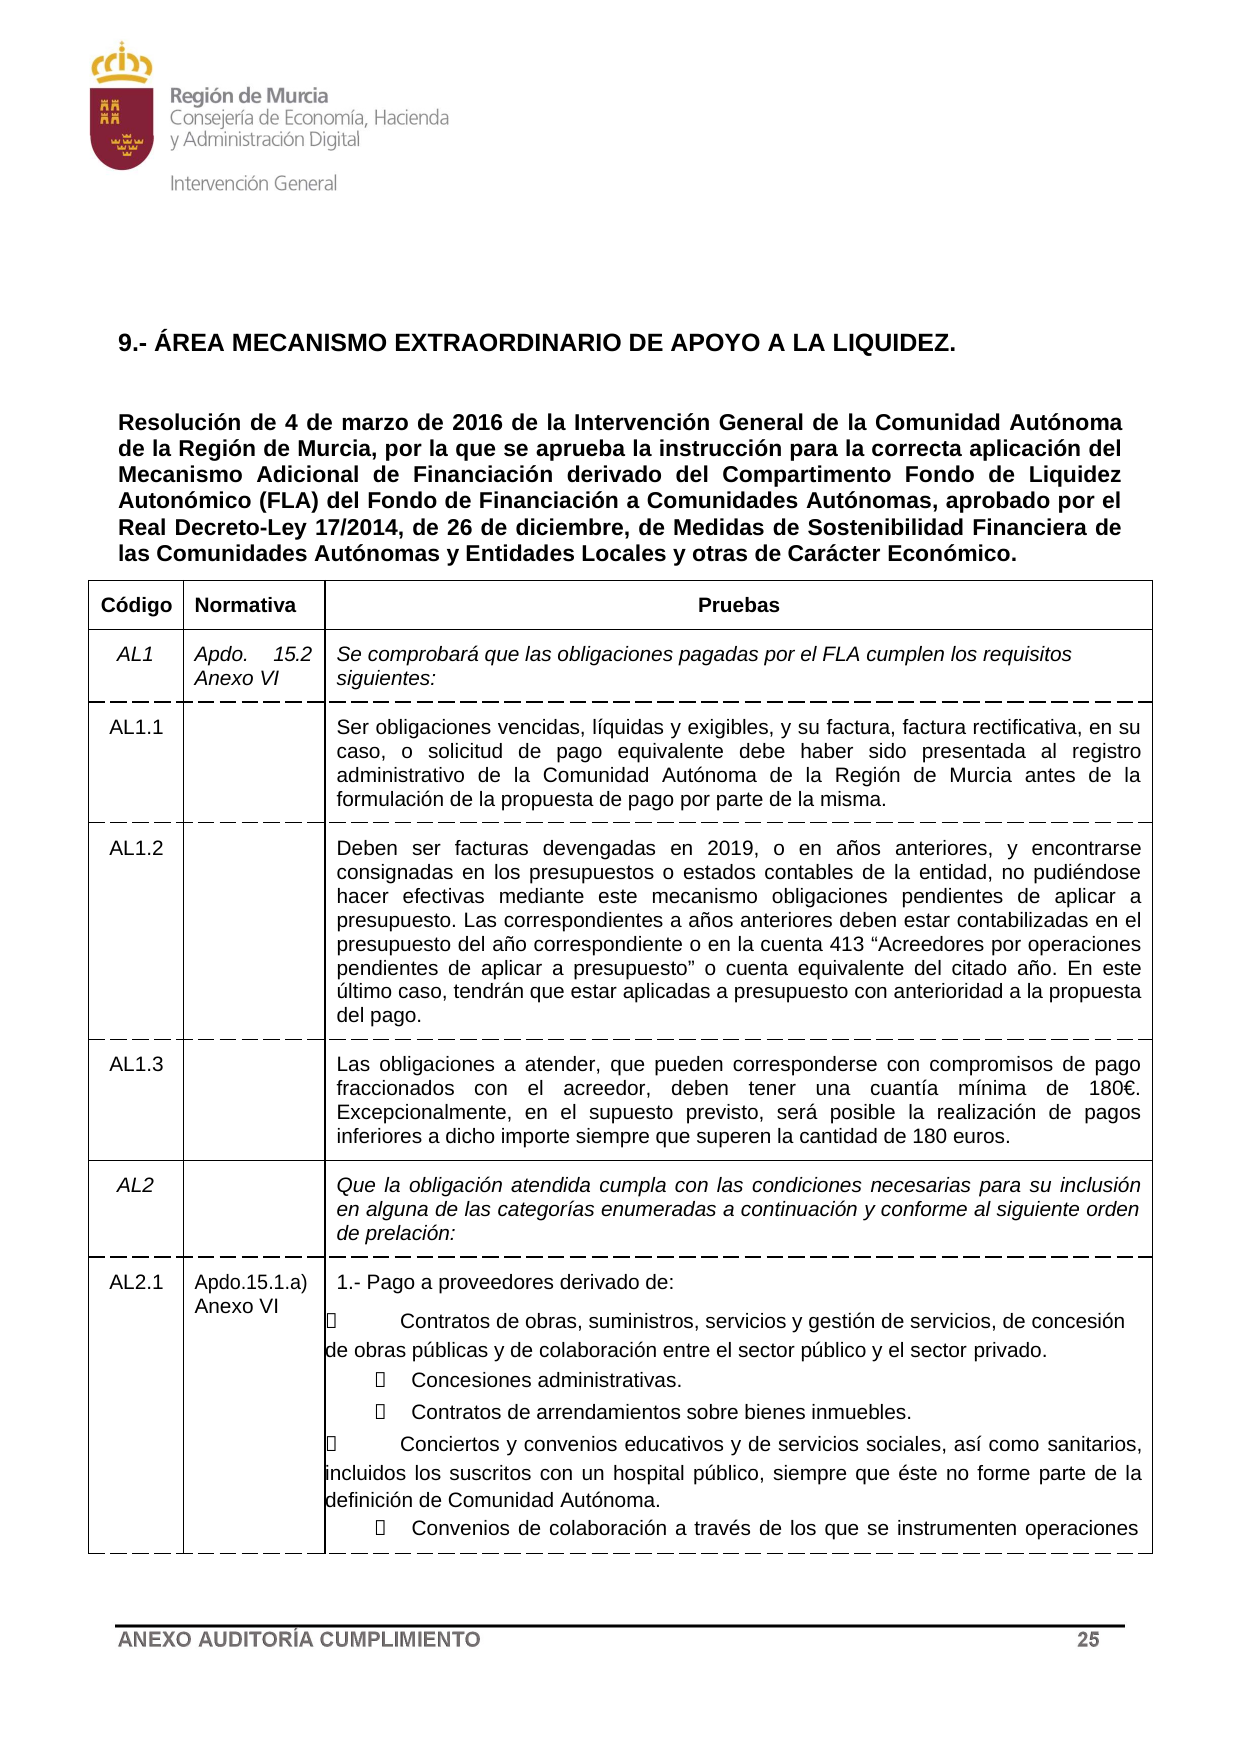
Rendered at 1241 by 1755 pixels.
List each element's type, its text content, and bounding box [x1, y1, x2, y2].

table_cell [184, 822, 324, 1039]
table_cell Apdo.15.1.a) Anexo VI [184, 1256, 324, 1553]
subtitle 9.- ÁREA MECANISMO EXTRAORDINARIO DE APOYO A LA LIQUIDEZ. [118, 328, 1166, 357]
table_cell AL2.1 [89, 1256, 183, 1553]
table_cell Apdo. 15.2 Anexo VI [184, 630, 324, 701]
table_cell AL1.3 [89, 1039, 183, 1159]
table_header Normativa [184, 581, 324, 628]
table_header Código [89, 581, 183, 628]
table_cell [184, 1039, 324, 1159]
text Resolución de 4 de marzo de 2016 de la Intervención General de la Comunidad Autónoma de la Región de Murcia, por la que se aprueba la instrucción para la correcta aplicación del Mecanismo Adicional de Financiación derivado del Compartimento Fondo de Liquidez Autonómico (FLA) del Fondo de Financiación a Comunidades Autónomas, aprobado por el Real Decreto-Ley 17/2014, de 26 de diciembre, de Medidas de Sostenibilidad Financiera de las Comunidades Autónomas y Entidades Locales y otras de Carácter Económico. [118, 408, 1123, 567]
table_cell 1.- Pago a proveedores derivado de: Contratos de obras, suministros, servicios y gestión de servicios, de concesión de obras públicas y de colaboración entre el sector público y el sector privado. Concesiones administrativas. Contratos de arrendamientos sobre bienes inmuebles. Conciertos y convenios educativos y de servicios sociales, así como sanitarios, incluidos los suscritos con un hospital público, siempre que éste no forme parte de la definición de Comunidad Autónoma. Convenios de colaboración a través de los que se instrumenten operaciones [326, 1256, 1152, 1553]
table_cell Se comprobará que las obligaciones pagadas por el FLA cumplen los requisitos siguientes: [326, 630, 1152, 701]
table_cell AL2 [89, 1161, 183, 1256]
table_cell Las obligaciones a atender, que pueden corresponderse con compromisos de pago fraccionados con el acreedor, deben tener una cuantía mínima de 180€. Excepcionalmente, en el supuesto previsto, será posible la realización de pagos inferiores a dicho importe siempre que superen la cantidad de 180 euros. [326, 1039, 1152, 1159]
table_cell AL1.2 [89, 822, 183, 1039]
table_cell [184, 1161, 324, 1256]
table_cell AL1 [89, 630, 183, 701]
table_cell Deben ser facturas devengadas en 2019, o en años anteriores, y encontrarse consignadas en los presupuestos o estados contables de la entidad, no pudiéndose hacer efectivas mediante este mecanismo obligaciones pendientes de aplicar a presupuesto. Las correspondientes a años anteriores deben estar contabilizadas en el presupuesto del año correspondiente o en la cuenta 413 “Acreedores por operaciones pendientes de aplicar a presupuesto” o cuenta equivalente del citado año. En este último caso, tendrán que estar aplicadas a presupuesto con anterioridad a la propuesta del pago. [326, 822, 1152, 1039]
table_header Pruebas [326, 581, 1152, 628]
table_cell [184, 701, 324, 822]
table_cell Ser obligaciones vencidas, líquidas y exigibles, y su factura, factura rectificativa, en su caso, o solicitud de pago equivalente debe haber sido presentada al registro administrativo de la Comunidad Autónoma de la Región de Murcia antes de la formulación de la propuesta de pago por parte de la misma. [326, 701, 1152, 822]
table_cell AL1.1 [89, 701, 183, 822]
table_cell Que la obligación atendida cumpla con las condiciones necesarias para su inclusión en alguna de las categorías enumeradas a continuación y conforme al siguiente orden de prelación: [326, 1161, 1152, 1256]
